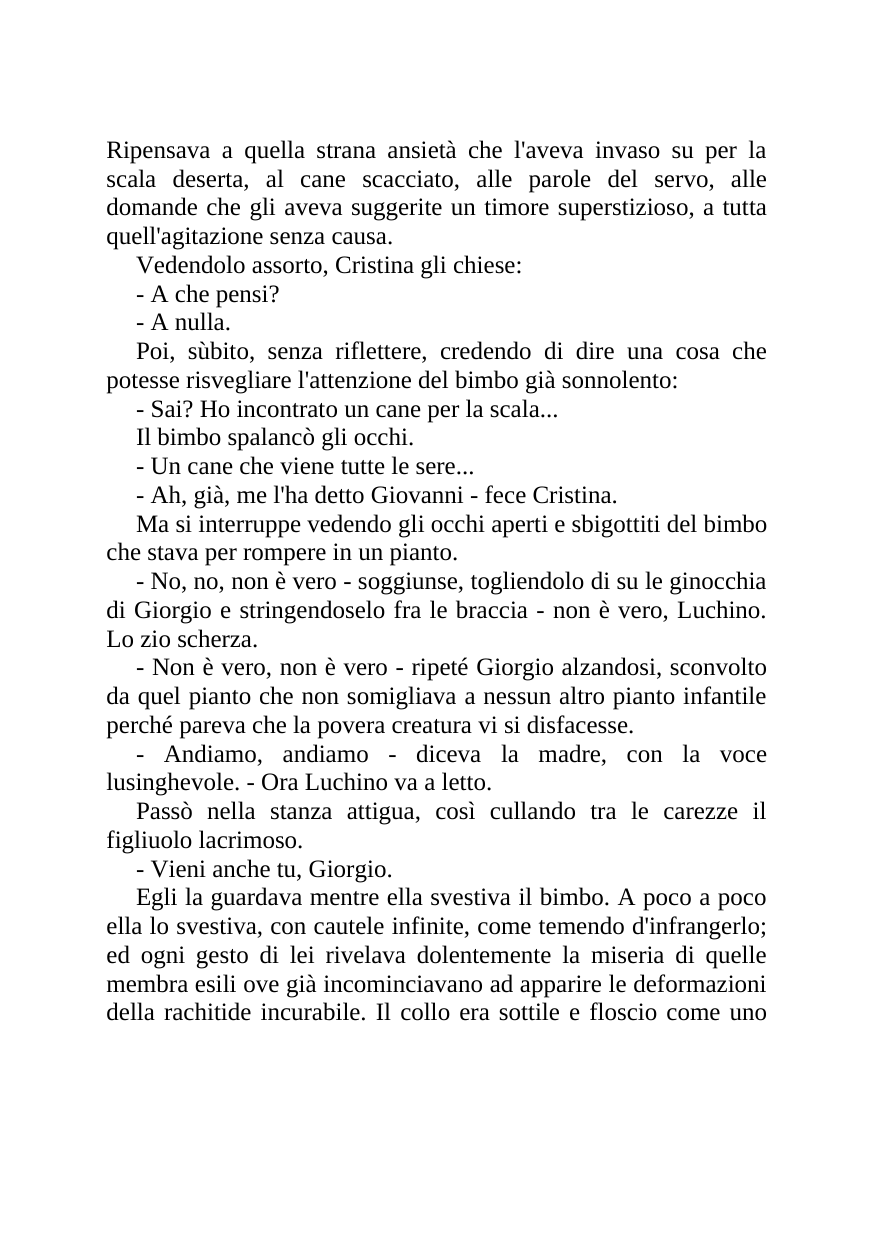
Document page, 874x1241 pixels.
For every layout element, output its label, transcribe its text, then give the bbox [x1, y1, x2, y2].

text - Non è vero, non è vero - ripeté Giorgio alzandosi, sconvolto da quel pianto che non somigliava a nessun altro pianto infantile perché pareva che la povera creatura vi si disfacesse. [106, 652, 768, 739]
text - No, no, non è vero - soggiunse, togliendolo di su le ginocchia di Giorgio e stringendoselo fra le braccia - non è vero, Luchino. Lo zio scherza. [106, 566, 768, 652]
text - Sai? Ho incontrato un cane per la scala... [106, 394, 768, 422]
text - A che pensi? [106, 279, 768, 307]
text - Andiamo, andiamo - diceva la madre, con la voce lusinghevole. - Ora Luchino va a letto. [106, 739, 768, 796]
text Poi, sùbito, senza riflettere, credendo di dire una cosa che potesse risvegliare l'attenzione del bimbo già sonnolento: [106, 336, 768, 394]
text - Ah, già, me l'ha detto Giovanni - fece Cristina. [106, 480, 768, 509]
text Ma si interruppe vedendo gli occhi aperti e sbigottiti del bimbo che stava per rompere in un pianto. [106, 509, 768, 566]
text Il bimbo spalancò gli occhi. [106, 422, 768, 451]
text - Un cane che viene tutte le sere... [106, 451, 768, 480]
text - Vieni anche tu, Giorgio. [106, 854, 768, 882]
text Egli la guardava mentre ella svestiva il bimbo. A poco a poco ella lo svestiva, con cautele infinite, come temendo d'infrangerlo; ed ogni gesto di lei rivelava dolentemente la miseria di quelle membra esili ove già incominciavano ad apparire le deformazioni della rachitide incurabile. Il collo era sottile e floscio come uno [106, 882, 768, 1026]
text Ripensava a quella strana ansietà che l'aveva invaso su per la scala deserta, al cane scacciato, alle parole del servo, alle domande che gli aveva suggerite un timore superstizioso, a tutta quell'agitazione senza causa. [106, 135, 768, 250]
text Passò nella stanza attigua, così cullando tra le carezze il figliuolo lacrimoso. [106, 796, 768, 854]
text Vedendolo assorto, Cristina gli chiese: [106, 250, 768, 279]
text - A nulla. [106, 307, 768, 336]
